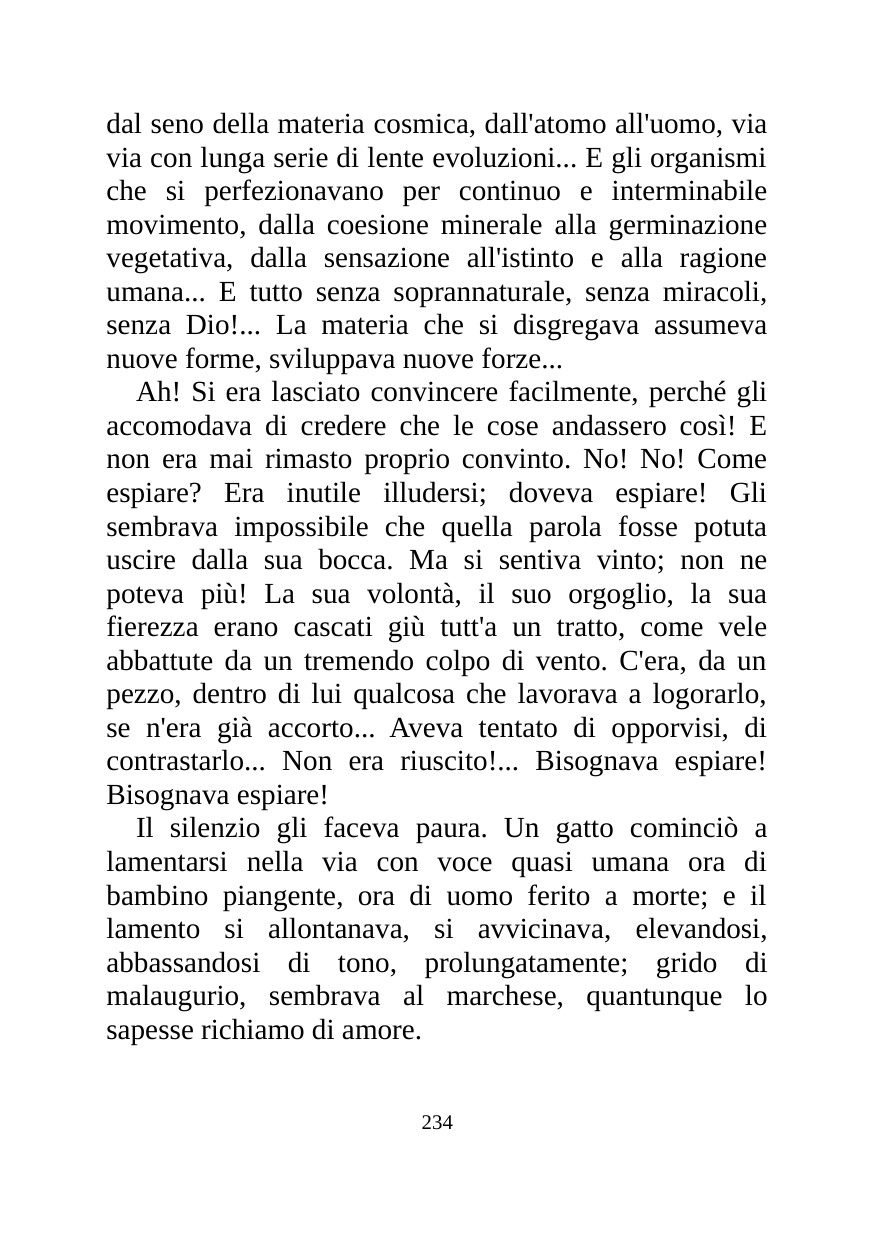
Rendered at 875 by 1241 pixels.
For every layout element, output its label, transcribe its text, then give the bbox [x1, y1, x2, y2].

text dal seno della materia cosmica, dall'atomo all'uomo, via via con lunga serie di lente evoluzioni... E gli organismi che si perfezionavano per continuo e interminabile movimento, dalla coesione minerale alla germinazione vegetativa, dalla sensazione all'istinto e alla ragione umana... E tutto senza soprannaturale, senza miracoli, senza Dio!... La materia che si disgregava assumeva nuove forme, sviluppava nuove forze... [106, 106, 768, 374]
text Ah! Si era lasciato convincere facilmente, perché gli accomodava di credere che le cose andassero così! E non era mai rimasto proprio convinto. No! No! Come espiare? Era inutile illudersi; doveva espiare! Gli sembrava impossibile che quella parola fosse potuta uscire dalla sua bocca. Ma si sentiva vinto; non ne poteva più! La sua volontà, il suo orgoglio, la sua fierezza erano cascati giù tutt'a un tratto, come vele abbattute da un tremendo colpo di vento. C'era, da un pezzo, dentro di lui qualcosa che lavorava a logorarlo, se n'era già accorto... Aveva tentato di opporvisi, di contrastarlo... Non era riuscito!... Bisognava espiare! Bisognava espiare! [106, 374, 768, 811]
text Il silenzio gli faceva paura. Un gatto cominciò a lamentarsi nella via con voce quasi umana ora di bambino piangente, ora di uomo ferito a morte; e il lamento si allontanava, si avvicinava, elevandosi, abbassandosi di tono, prolungatamente; grido di malaugurio, sembrava al marchese, quantunque lo sapesse richiamo di amore. [106, 811, 768, 1045]
